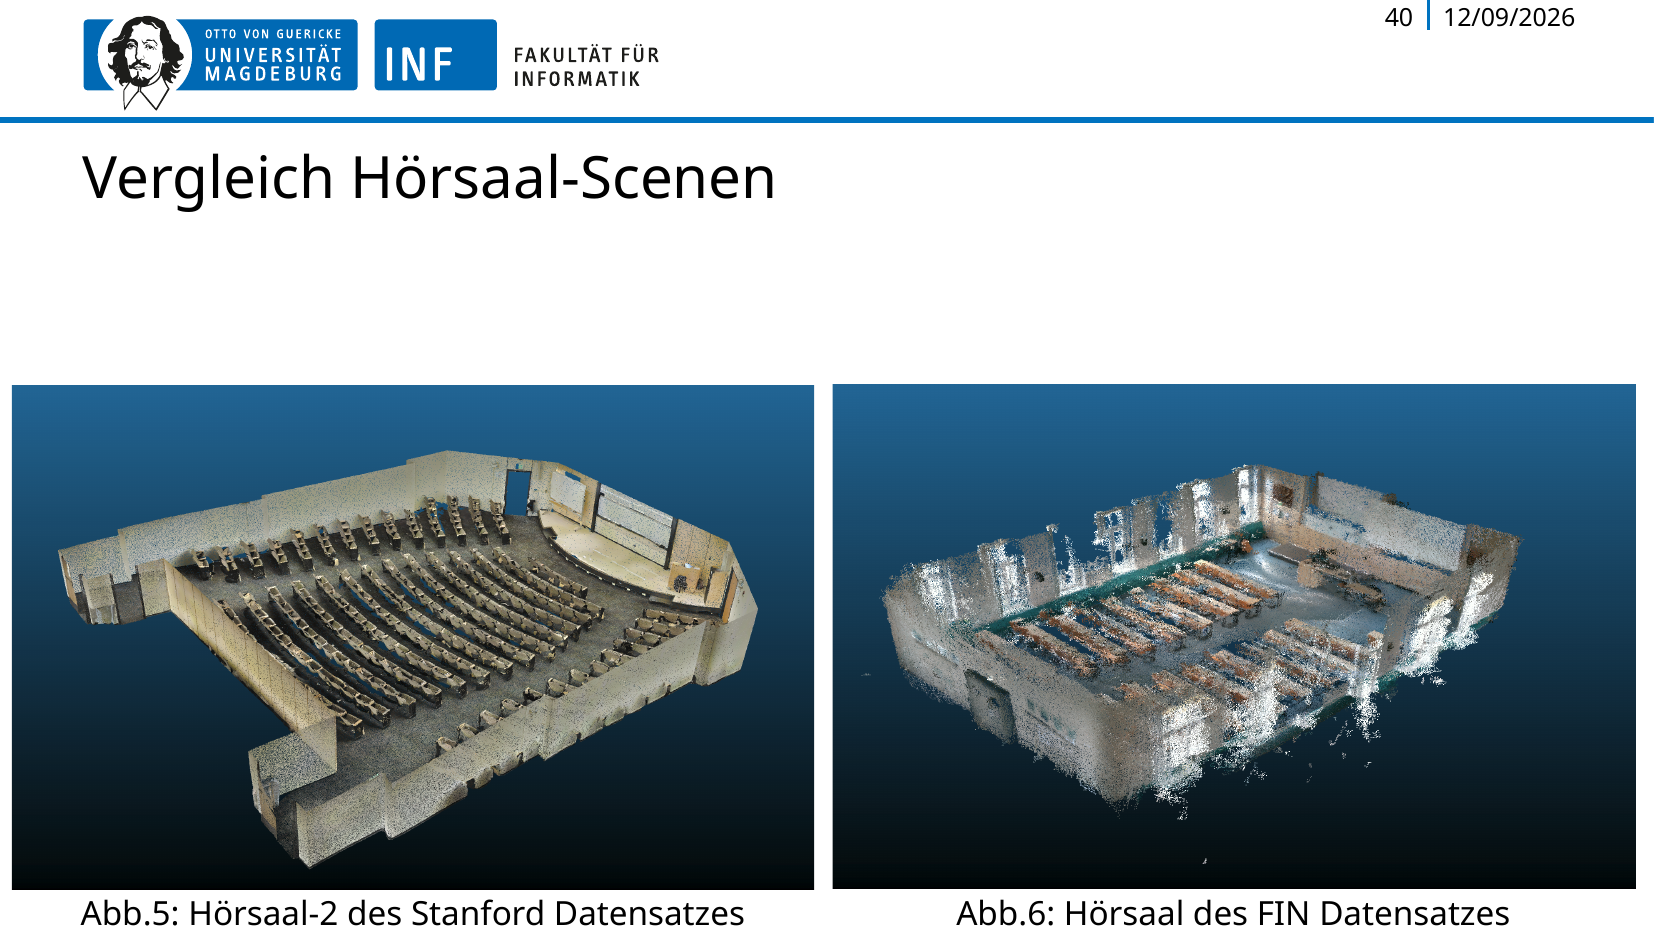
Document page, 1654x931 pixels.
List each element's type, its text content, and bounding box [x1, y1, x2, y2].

picture [832, 384, 1636, 882]
title Vergleich Hörsaal-Scenen [82, 135, 1571, 218]
text_box Abb.5: Hörsaal-2 des Stanford Datensatzes [15, 882, 811, 931]
text_box Abb.6: Hörsaal des FIN Datensatzes [832, 882, 1636, 931]
picture [11, 385, 815, 890]
